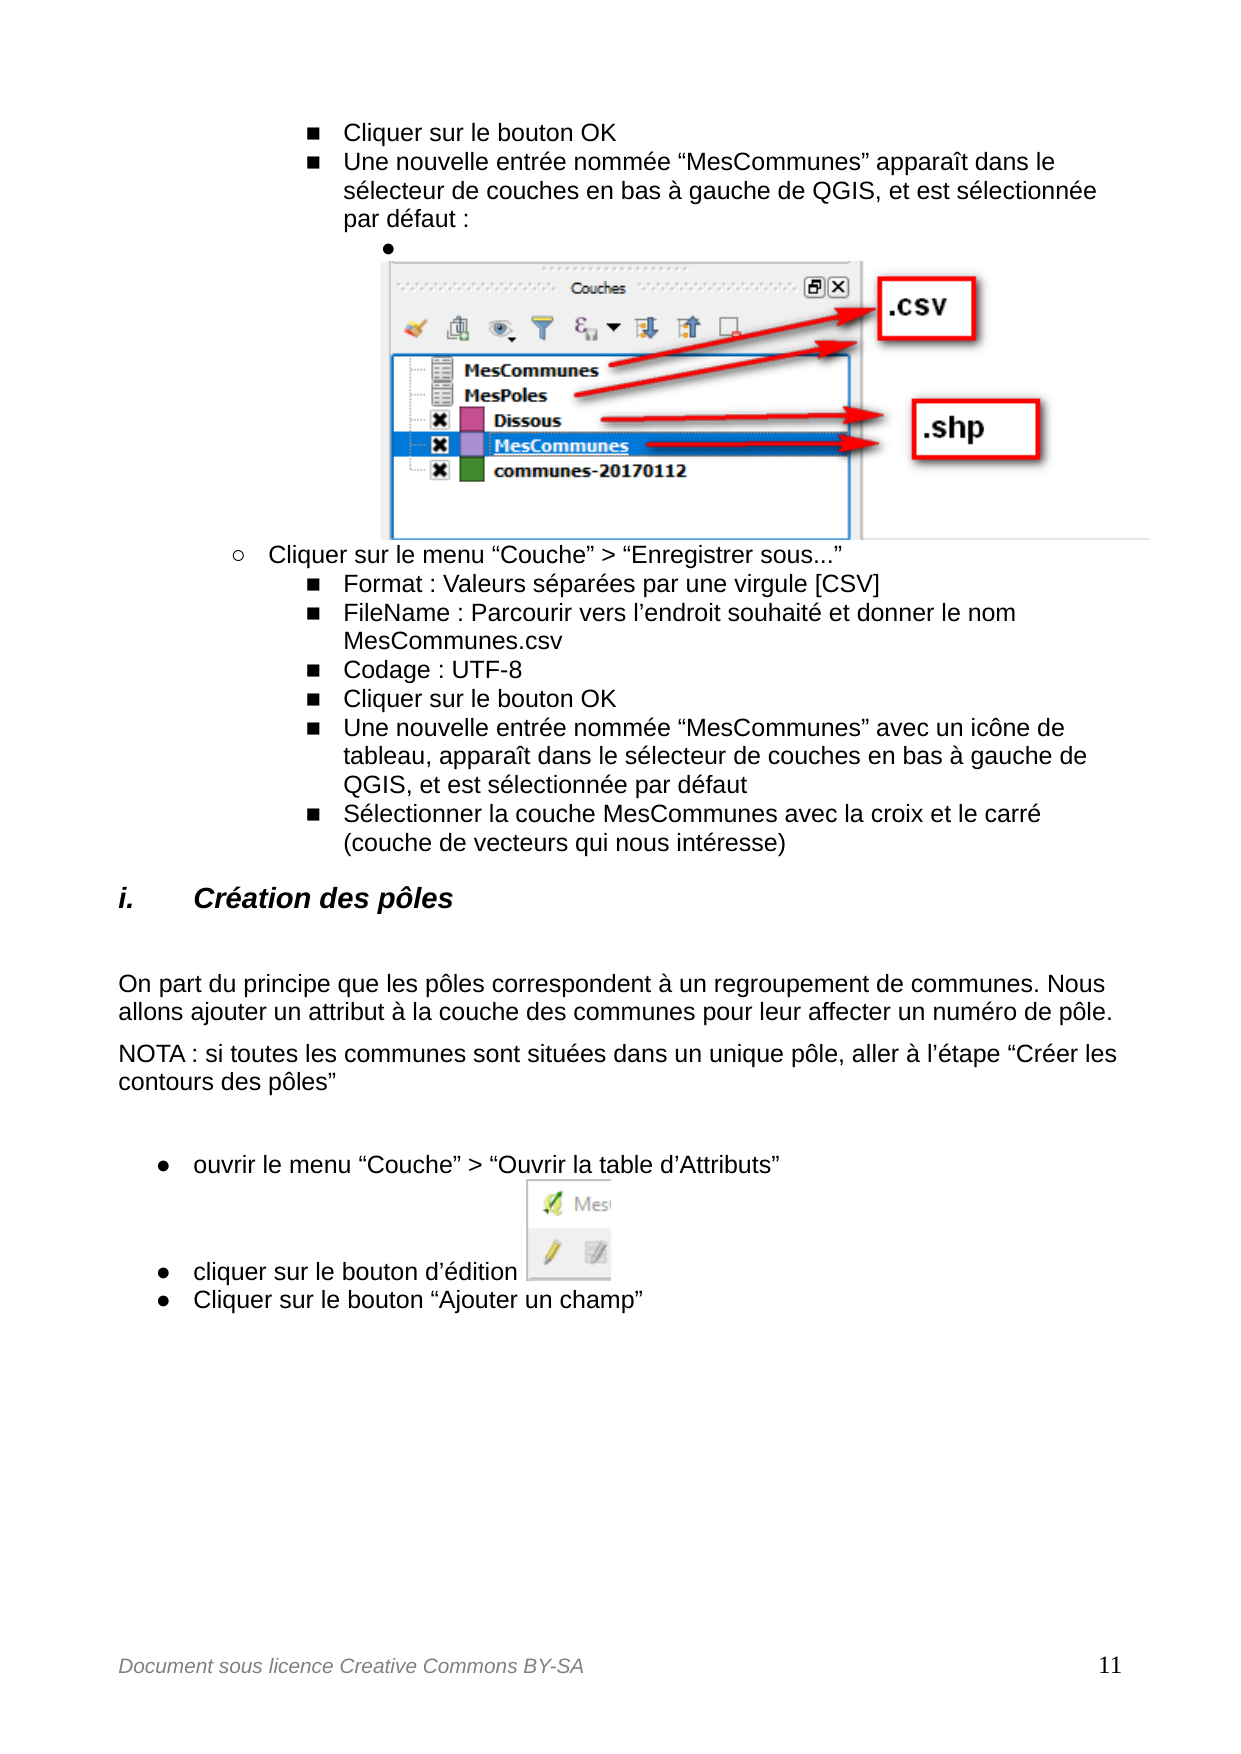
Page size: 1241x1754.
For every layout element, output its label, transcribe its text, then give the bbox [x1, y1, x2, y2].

list Cliquer sur le bouton “Ajouter un champ” [156, 1285, 1122, 1314]
picture [525, 1178, 612, 1281]
list Une nouvelle entrée nommée “MesCommunes” apparaît dans le sélecteur de couches en bas à gauche de QGIS, et est sélectionnée par défaut : [306, 147, 1122, 233]
list ouvrir le menu “Couche” > “Ouvrir la table d’Attributs” [156, 1150, 1122, 1178]
list Codage : UTF-8 [306, 655, 1122, 684]
list Cliquer sur le menu “Couche” > “Enregistrer sous...” [231, 540, 1122, 569]
list Format : Valeurs séparées par une virgule [CSV] [306, 569, 1122, 597]
text NOTA : si toutes les communes sont situées dans un unique pôle, aller à l’étape “Créer les contours des pôles” [118, 1038, 1122, 1096]
subtitle Création des pôles [118, 881, 1122, 915]
list Cliquer sur le bouton OK [306, 684, 1122, 712]
list cliquer sur le bouton d’édition [156, 1178, 1122, 1285]
picture [380, 261, 1150, 540]
list Une nouvelle entrée nommée “MesCommunes” avec un icône de tableau, apparaît dans le sélecteur de couches en bas à gauche de QGIS, et est sélectionnée par défaut [306, 712, 1122, 799]
list Cliquer sur le bouton OK [306, 118, 1122, 147]
list FileName : Parcourir vers l’endroit souhaité et donner le nom MesCommunes.csv [306, 597, 1122, 655]
text On part du principe que les pôles correspondent à un regroupement de communes. Nous allons ajouter un attribut à la couche des communes pour leur affecter un numéro de pôle. [118, 968, 1122, 1026]
list Sélectionner la couche MesCommunes avec la croix et le carré (couche de vecteurs qui nous intéresse) [306, 799, 1122, 856]
